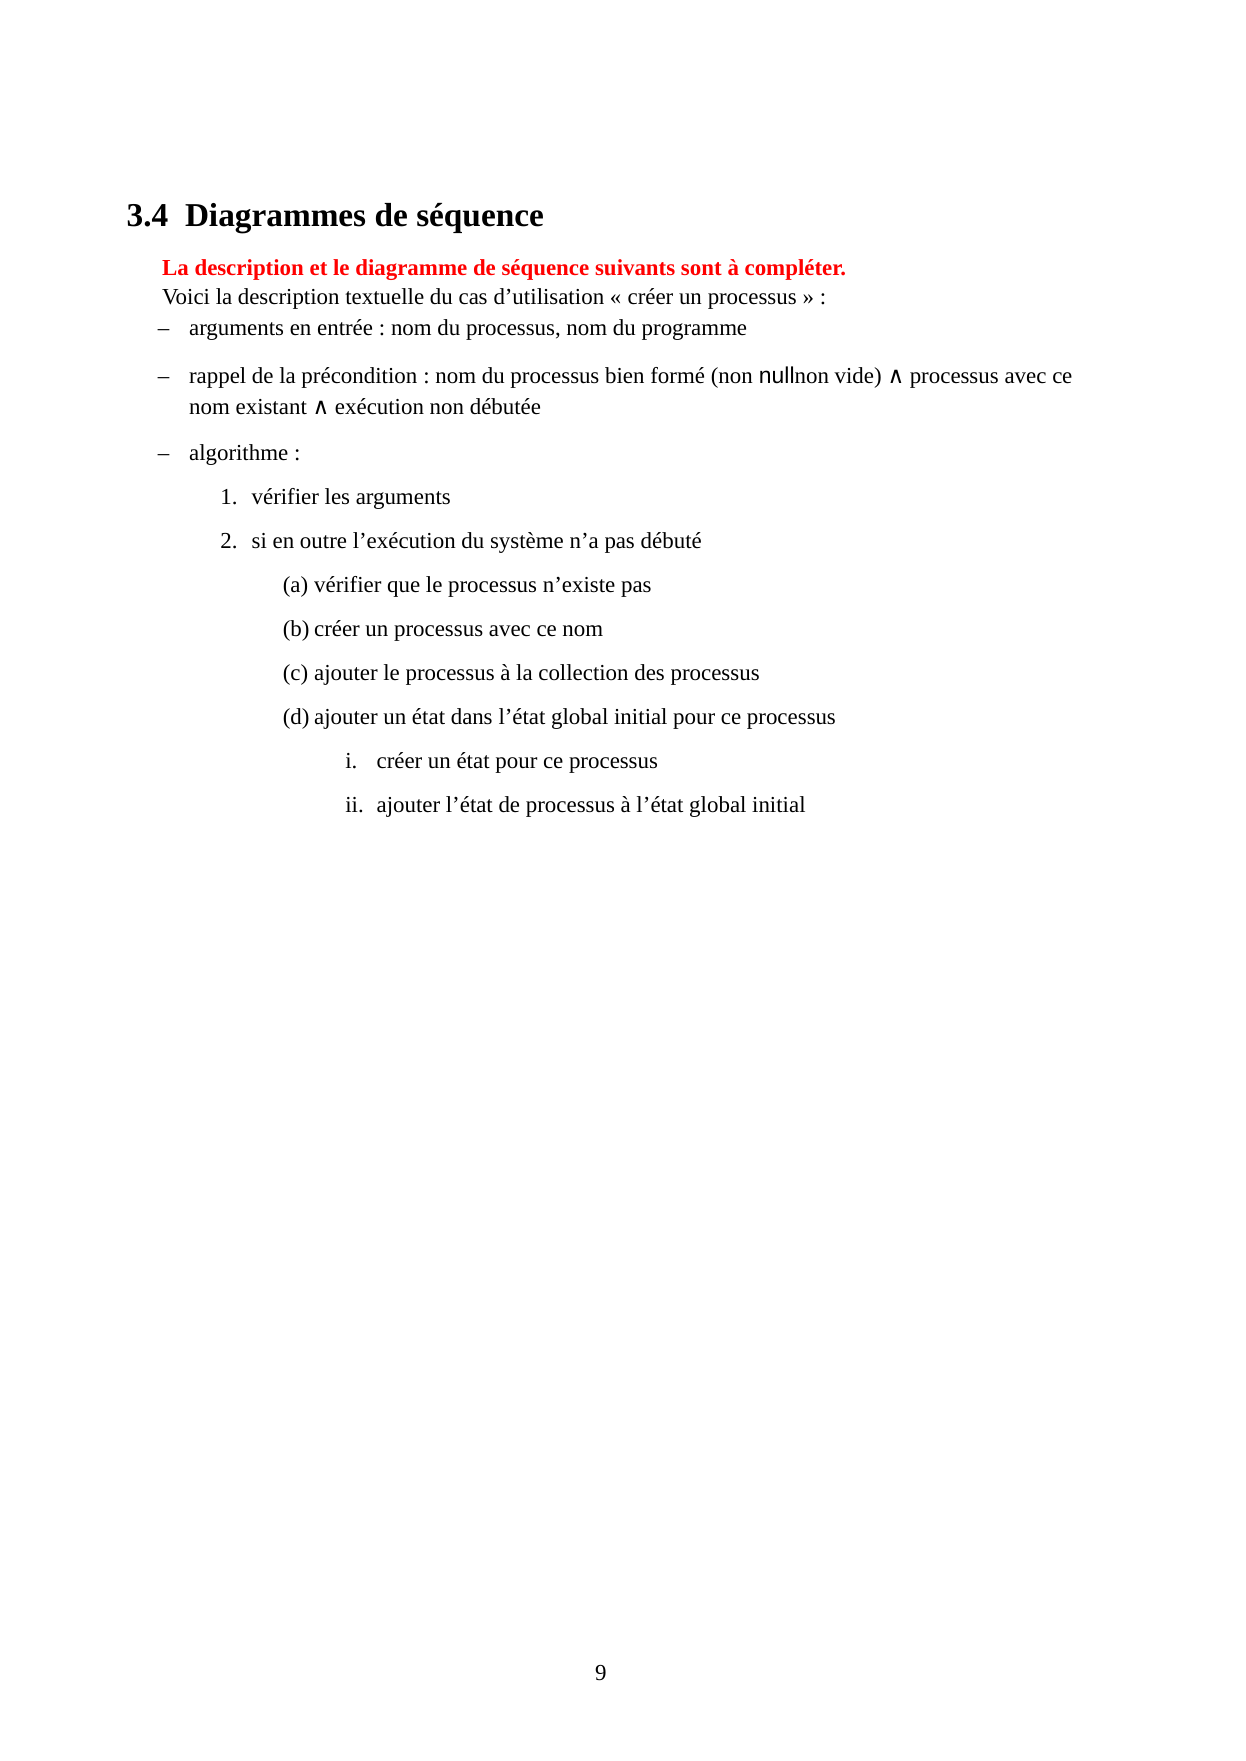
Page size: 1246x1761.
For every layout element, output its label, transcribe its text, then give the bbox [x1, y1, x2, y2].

list i. créer un état pour ce processus [345, 747, 1075, 773]
list – algorithme : [158, 439, 1075, 465]
list (a) vérifier que le processus n’existe pas [283, 571, 1075, 597]
list (b) créer un processus avec ce nom [283, 615, 1075, 641]
list – arguments en entrée : nom du processus, nom du programme [158, 314, 1075, 341]
subtitle 3.4 Diagrammes de séquence [126, 195, 1075, 234]
list (c) ajouter le processus à la collection des processus [283, 659, 1075, 685]
text La description et le diagramme de séquence suivants sont à compléter. [126, 254, 1075, 281]
list ii. ajouter l’état de processus à l’état global initial [345, 791, 1075, 818]
list 1. vérifier les arguments [220, 483, 1075, 509]
list 2. si en outre l’exécution du système n’a pas débuté [220, 527, 1075, 553]
list – rappel de la précondition : nom du processus bien formé (non nullnon vide) ∧ processus avec ce nom existant ∧ exécution non débutée [158, 358, 1075, 421]
text Voici la description textuelle du cas d’utilisation « créer un processus » : [126, 283, 1075, 309]
list (d) ajouter un état dans l’état global initial pour ce processus [283, 703, 1075, 729]
